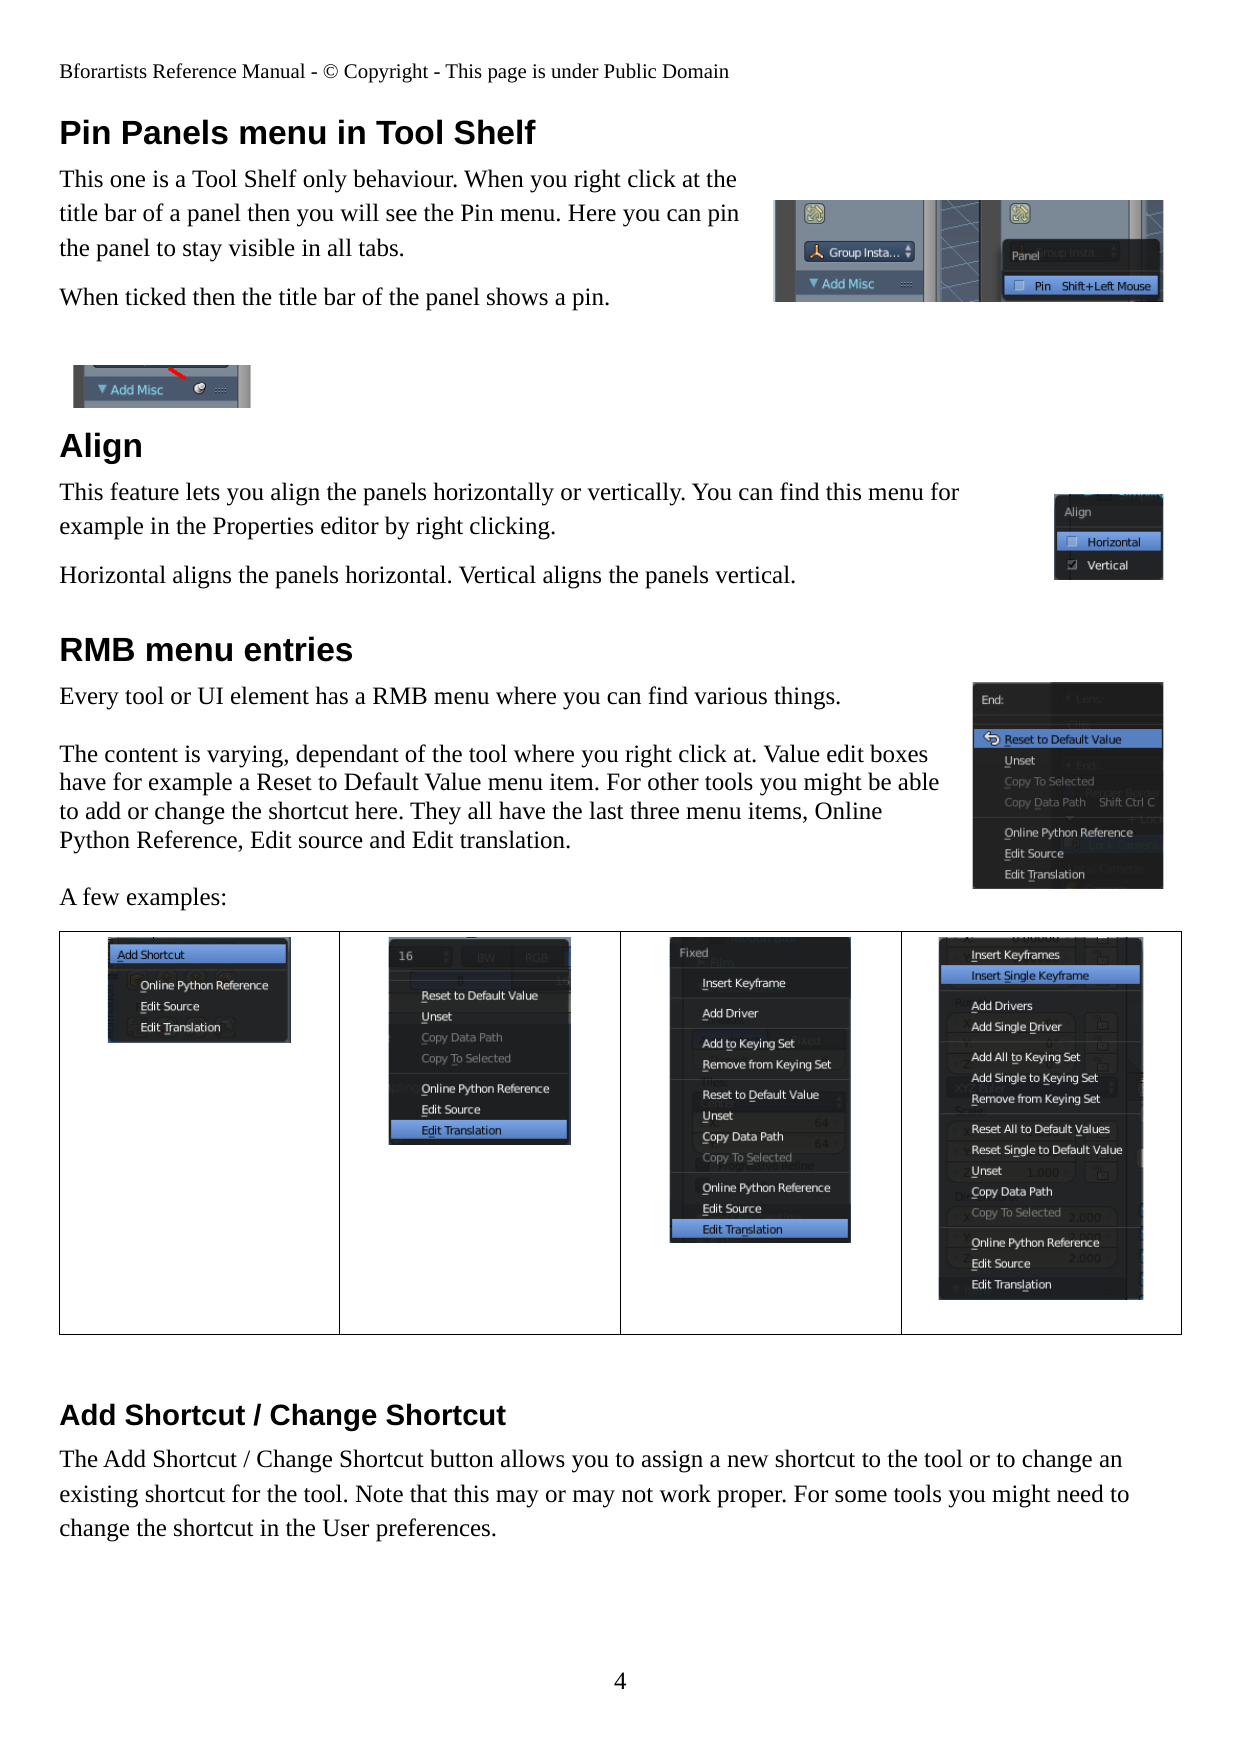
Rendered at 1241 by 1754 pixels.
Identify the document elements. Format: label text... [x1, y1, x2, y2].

text This feature lets you align the panels horizontally or vertically. You can find this menu for example in the Properties editor by right clicking. [59, 477, 1181, 540]
table_header [60, 932, 339, 1334]
subtitle Align [59, 352, 1181, 464]
picture [73, 365, 251, 408]
subtitle RMB menu entries [59, 630, 1181, 669]
table_header [340, 932, 620, 1334]
picture [669, 937, 851, 1243]
text This one is a Tool Shelf only behaviour. When you right click at the title bar of a panel then you will see the Pin menu. Here you can pin the panel to stay visible in all tabs. [59, 164, 1181, 261]
table_header [621, 932, 901, 1334]
picture [107, 937, 291, 1043]
picture [1054, 494, 1164, 580]
picture [773, 200, 1164, 302]
text Horizontal aligns the panels horizontal. Vertical aligns the panels vertical. [59, 560, 1181, 589]
picture [972, 682, 1164, 889]
text The content is varying, dependant of the tool where you right click at. Value edit boxes have for example a Reset to Default Value menu item. For other tools you might be able to add or change the shortcut here. They all have the last three menu items, Online Python Reference, Edit source and Edit translation. [59, 739, 972, 854]
subtitle Pin Panels menu in Tool Shelf [59, 113, 1181, 151]
picture [938, 937, 1144, 1300]
text The Add Shortcut / Change Shortcut button allows you to assign a new shortcut to the tool or to change an existing shortcut for the tool. Note that this may or may not work proper. For some tools you might need to change the shortcut in the User preferences. [59, 1444, 1181, 1542]
table_header [902, 932, 1181, 1334]
picture [388, 937, 571, 1145]
text A few examples: [59, 882, 1181, 911]
subtitle Add Shortcut / Change Shortcut [59, 1398, 1181, 1432]
text When ticked then the title bar of the panel shows a pin. [59, 282, 1181, 311]
text Every tool or UI element has a RMB menu where you can find various things. [59, 681, 1181, 710]
